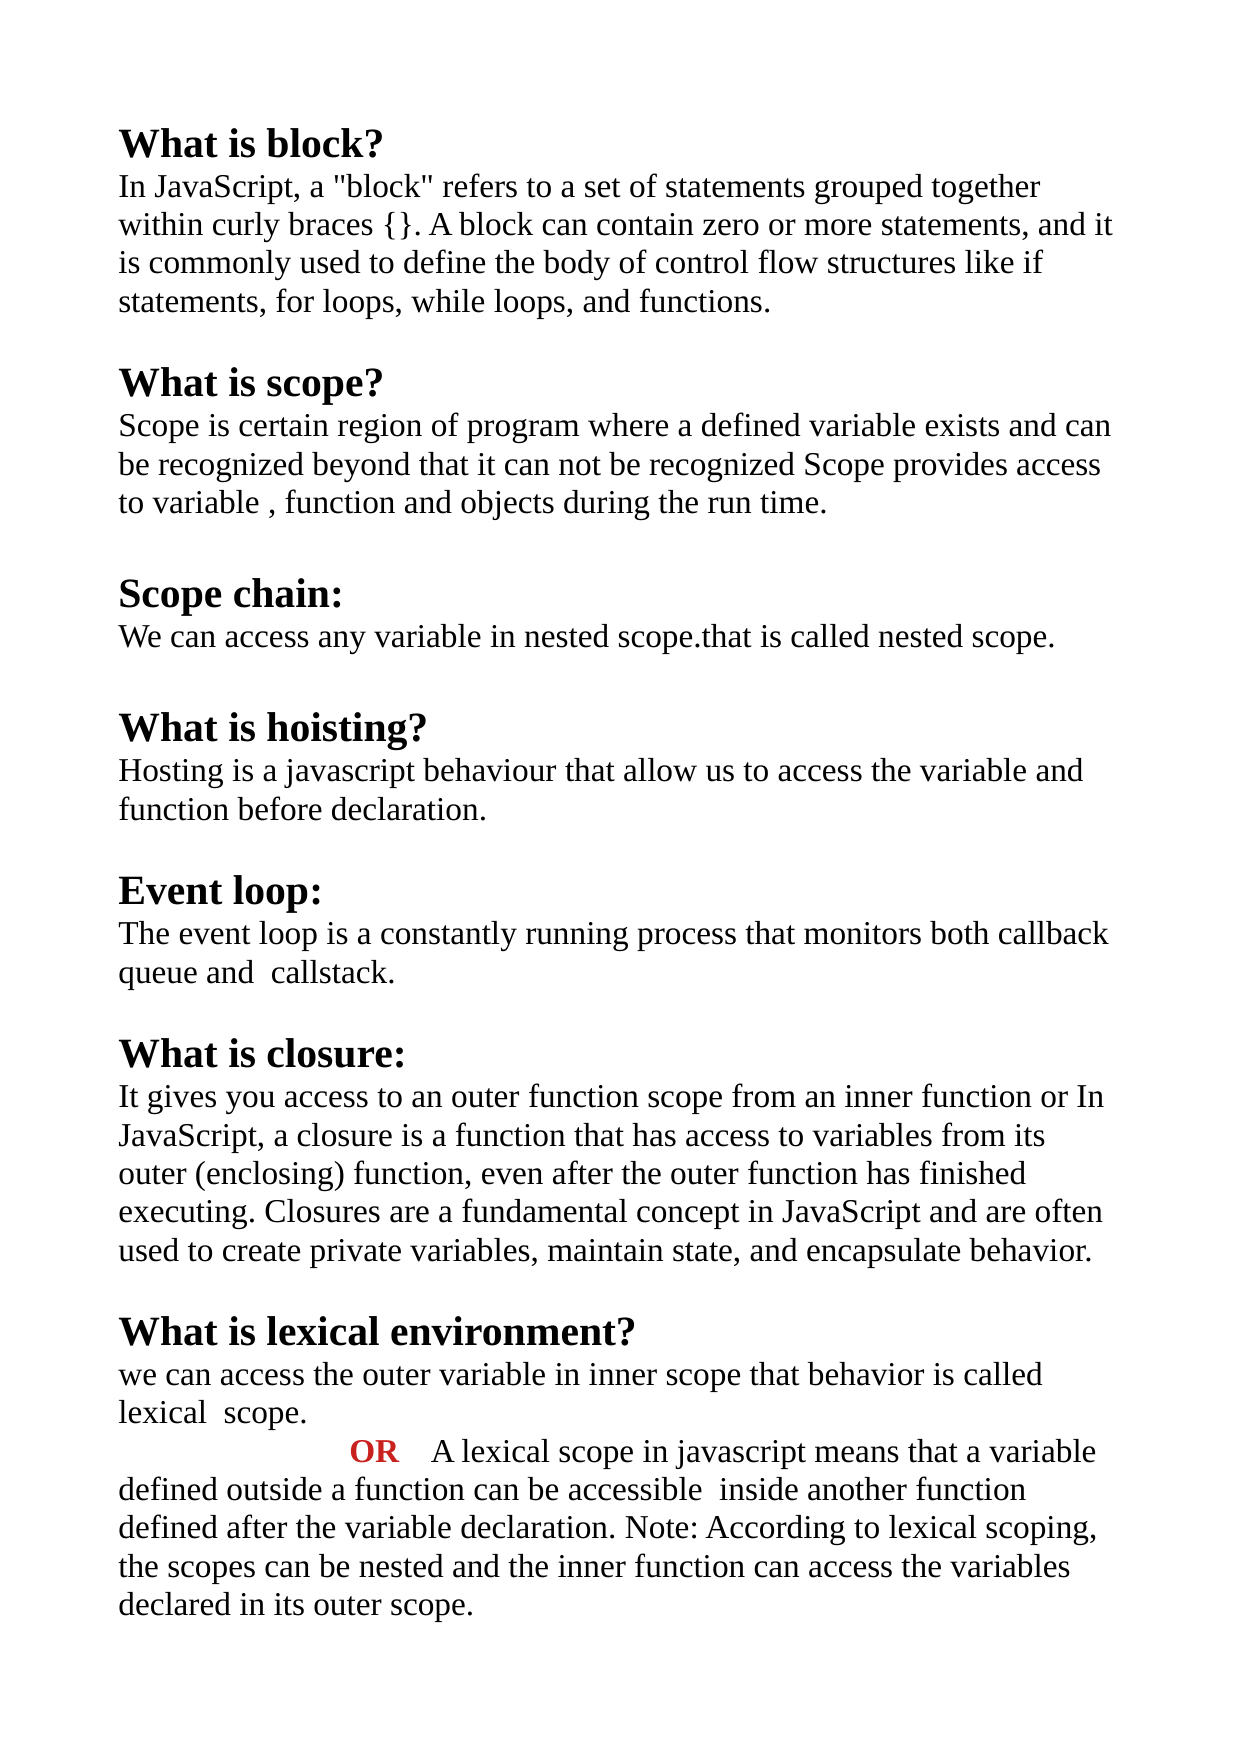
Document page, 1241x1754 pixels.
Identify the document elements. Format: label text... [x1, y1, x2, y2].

text It gives you access to an outer function scope from an inner function or In JavaScript, a closure is a function that has access to variables from its outer (enclosing) function, even after the outer function has finished executing. Closures are a fundamental concept in JavaScript and are often used to create private variables, maintain state, and encapsulate behavior. [118, 1076, 1122, 1268]
text What is block? [118, 118, 1122, 166]
text The event loop is a constantly running process that monitors both callback queue and callstack. [118, 913, 1122, 990]
text What is lexical environment? [118, 1306, 1122, 1354]
text We can access any variable in nested scope.that is called nested scope. [118, 616, 1122, 655]
text What is closure: [118, 1028, 1122, 1076]
text What is scope? [118, 358, 1122, 406]
text OR A lexical scope in javascript means that a variable defined outside a function can be accessible inside another function defined after the variable declaration. Note: According to lexical scoping, the scopes can be nested and the inner function can access the variables declared in its outer scope. [118, 1431, 1122, 1623]
text In JavaScript, a "block" refers to a set of statements grouped together within curly braces {}. A block can contain zero or more statements, and it is commonly used to define the body of control flow structures like if statements, for loops, while loops, and functions. [118, 166, 1122, 319]
text we can access the outer variable in inner scope that behavior is called lexical scope. [118, 1354, 1122, 1431]
text Hosting is a javascript behaviour that allow us to access the variable and function before declaration. [118, 751, 1122, 827]
text Event loop: [118, 866, 1122, 913]
text What is hoisting? [118, 703, 1122, 751]
text Scope chain: [118, 568, 1122, 616]
text Scope is certain region of program where a defined variable exists and can be recognized beyond that it can not be recognized Scope provides access to variable , function and objects during the run time. [118, 406, 1122, 521]
